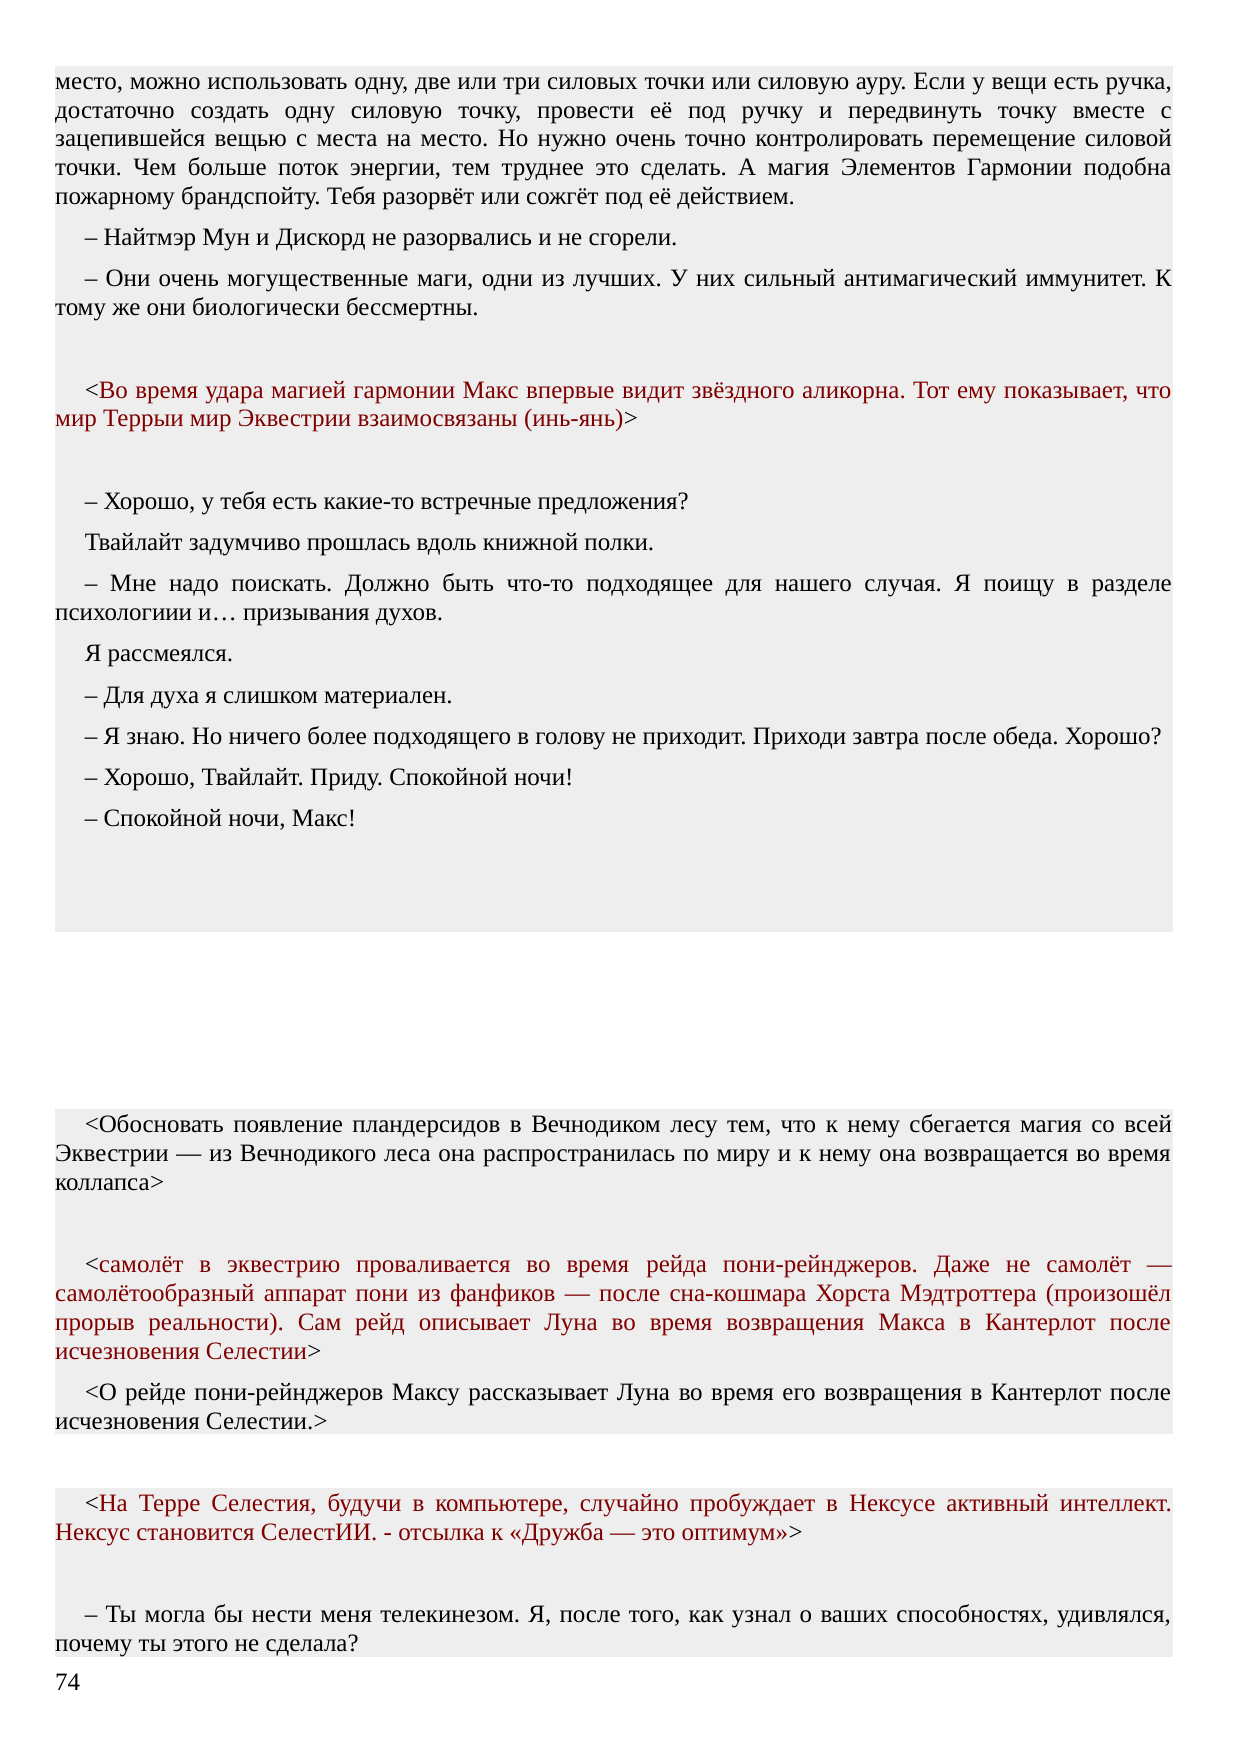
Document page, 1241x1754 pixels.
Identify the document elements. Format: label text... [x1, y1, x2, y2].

text <Обосновать появление пландерсидов в Вечнодиком лесу тем, что к нему сбегается магия со всей Эквестрии — из Вечнодикого леса она распространилась по миру и к нему она возвращается во время коллапса> [55, 1109, 1173, 1196]
text <О рейде пони-рейнджеров Максу рассказывает Луна во время его возвращения в Кантерлот после исчезновения Селестии.> [55, 1377, 1173, 1434]
text Я рассмеялся. [55, 638, 1173, 667]
text – Спокойной ночи, Макс! [55, 803, 1173, 832]
text – Хорошо, у тебя есть какие-то встречные предложения? [55, 486, 1173, 515]
text <На Терре Селестия, будучи в компьютере, случайно пробуждает в Нексусе активный интеллект. Нексус становится СелестИИ. - отсылка к «Дружба — это оптимум»> [55, 1488, 1173, 1546]
text – Я знаю. Но ничего более подходящего в голову не приходит. Приходи завтра после обеда. Хорошо? [55, 721, 1173, 750]
text <Во время удара магией гармонии Макс впервые видит звёздного аликорна. Тот ему показывает, что мир Террыи мир Эквестрии взаимосвязаны (инь-янь)> [55, 375, 1173, 432]
text – Для духа я слишком материален. [55, 680, 1173, 708]
text – Ты могла бы нести меня телекинезом. Я, после того, как узнал о ваших способностях, удивлялся, почему ты этого не сделала? [55, 1599, 1173, 1657]
text – Мне надо поискать. Должно быть что-то подходящее для нашего случая. Я поищу в разделе психологиии и… призывания духов. [55, 568, 1173, 626]
text – Они очень могущественные маги, одни из лучших. У них сильный антимагический иммунитет. К тому же они биологически бессмертны. [55, 263, 1173, 321]
text <самолёт в эквестрию проваливается во время рейда пони-рейнджеров. Даже не самолёт — самолётообразный аппарат пони из фанфиков — после сна-кошмара Хорста Мэдтроттера (произошёл прорыв реальности). Сам рейд описывает Луна во время возвращения Макса в Кантерлот после исчезновения Селестии> [55, 1249, 1173, 1364]
text место, можно использовать одну, две или три силовых точки или силовую ауру. Если у вещи есть ручка, достаточно создать одну силовую точку, провести её под ручку и передвинуть точку вместе с зацепившейся вещью с места на место. Но нужно очень точно контролировать перемещение силовой точки. Чем больше поток энергии, тем труднее это сделать. А магия Элементов Гармонии подобна пожарному брандспойту. Тебя разорвёт или сожгёт под её действием. [55, 66, 1173, 210]
text – Найтмэр Мун и Дискорд не разорвались и не сгорели. [55, 222, 1173, 251]
text Твайлайт задумчиво прошлась вдоль книжной полки. [55, 527, 1173, 556]
text – Хорошо, Твайлайт. Приду. Спокойной ночи! [55, 762, 1173, 791]
